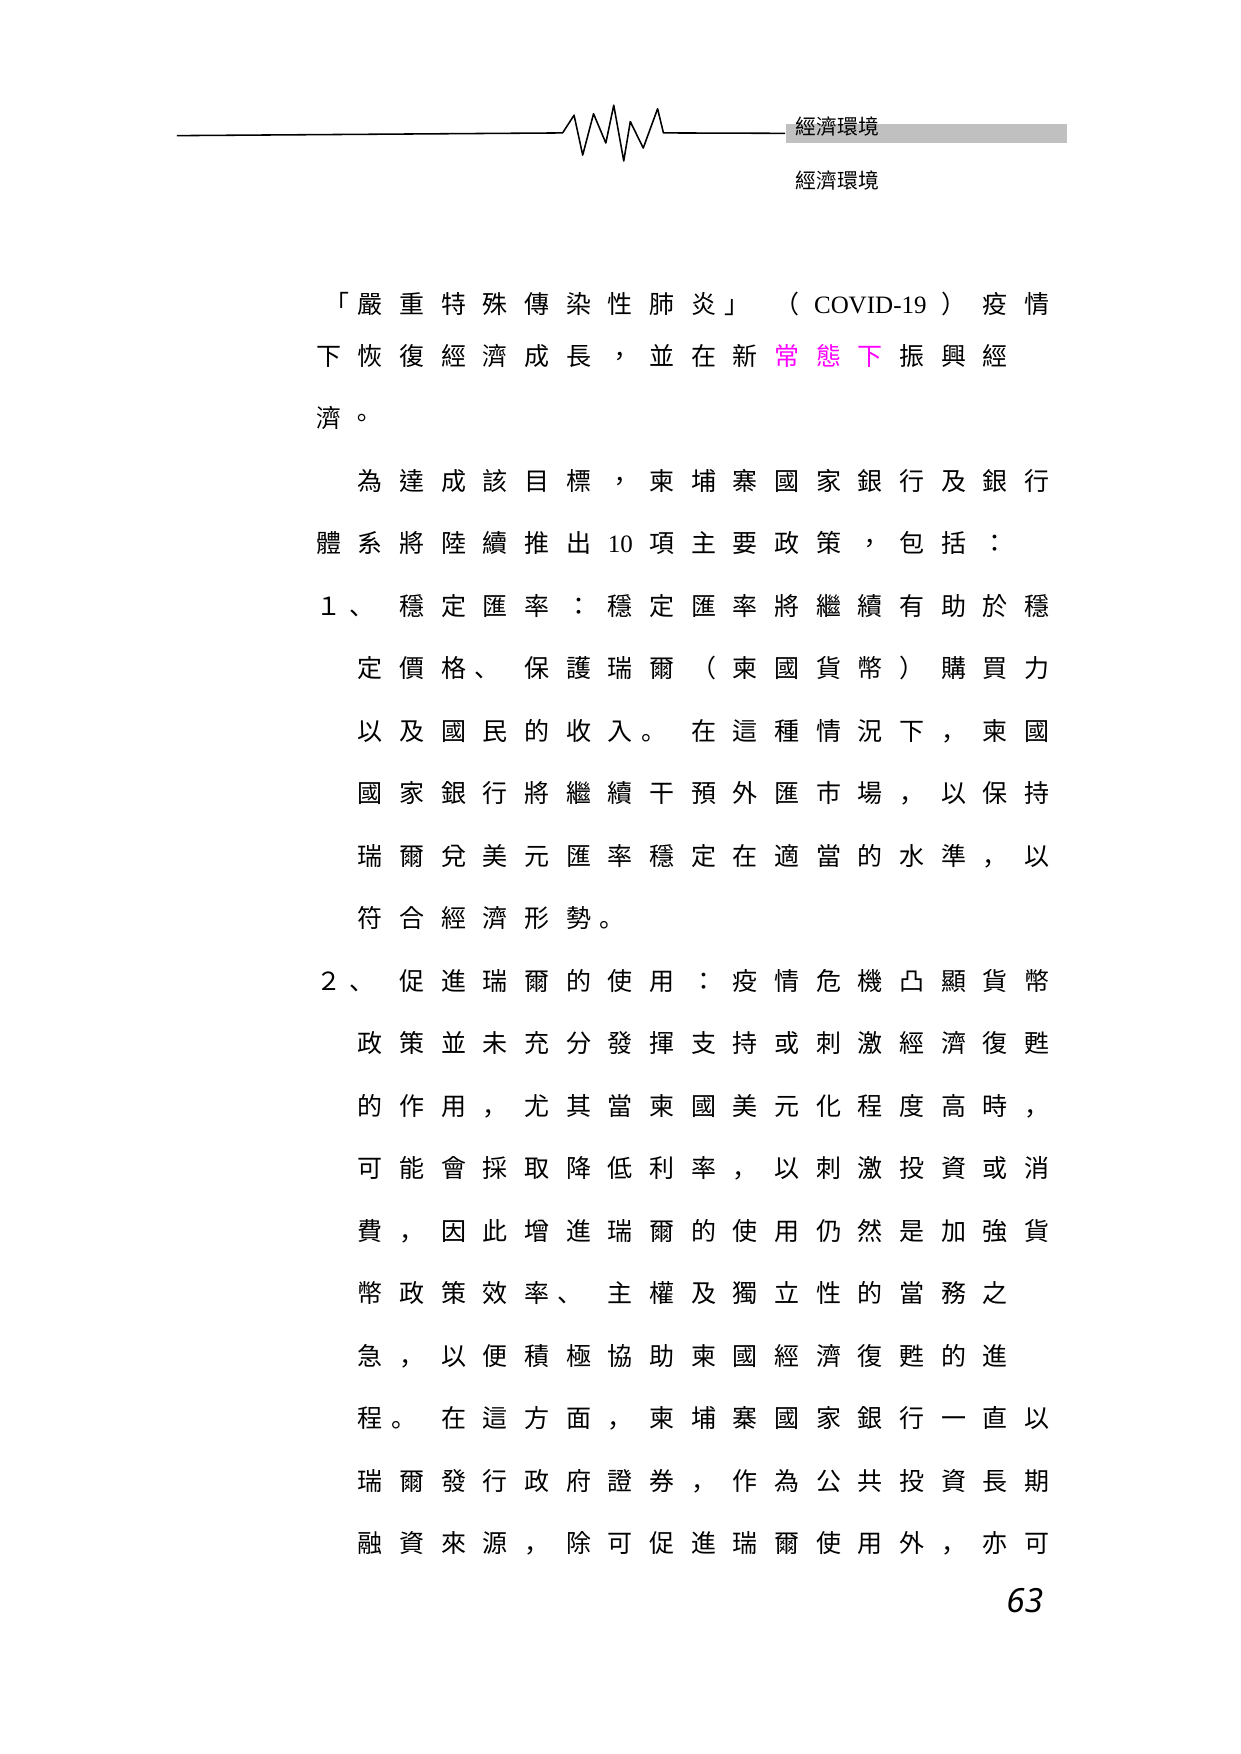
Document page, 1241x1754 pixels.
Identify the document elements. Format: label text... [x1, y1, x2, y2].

text 為達成該目標，柬埔寨國家銀行及銀行體系將陸續推出10項主要政策，包括： [281, 438, 1058, 563]
text １、穩定匯率：穩定匯率將繼續有助於穩定價格、保護瑞爾（柬國貨幣）購買力以及國民的收入。在這種情況下，柬國國家銀行將繼續干預外匯市場，以保持瑞爾兌美元匯率穩定在適當的水準，以符合經濟形勢。 [281, 563, 1058, 938]
text ２、促進瑞爾的使用：疫情危機凸顯貨幣政策並未充分發揮支持或刺激經濟復甦的作用，尤其當柬國美元化程度高時，可能會採取降低利率，以刺激投資或消費，因此增進瑞爾的使用仍然是加強貨幣政策效率、主權及獨立性的當務之急，以便積極協助柬國經濟復甦的進程。在這方面，柬埔寨國家銀行一直以瑞爾發行政府證券，作為公共投資長期融資來源，除可促進瑞爾使用外，亦可 [281, 938, 1058, 1563]
text 「嚴重特殊傳染性肺炎」（COVID-19）疫情下恢復經濟成長，並在新常態下振興經濟。 [281, 250, 1058, 438]
